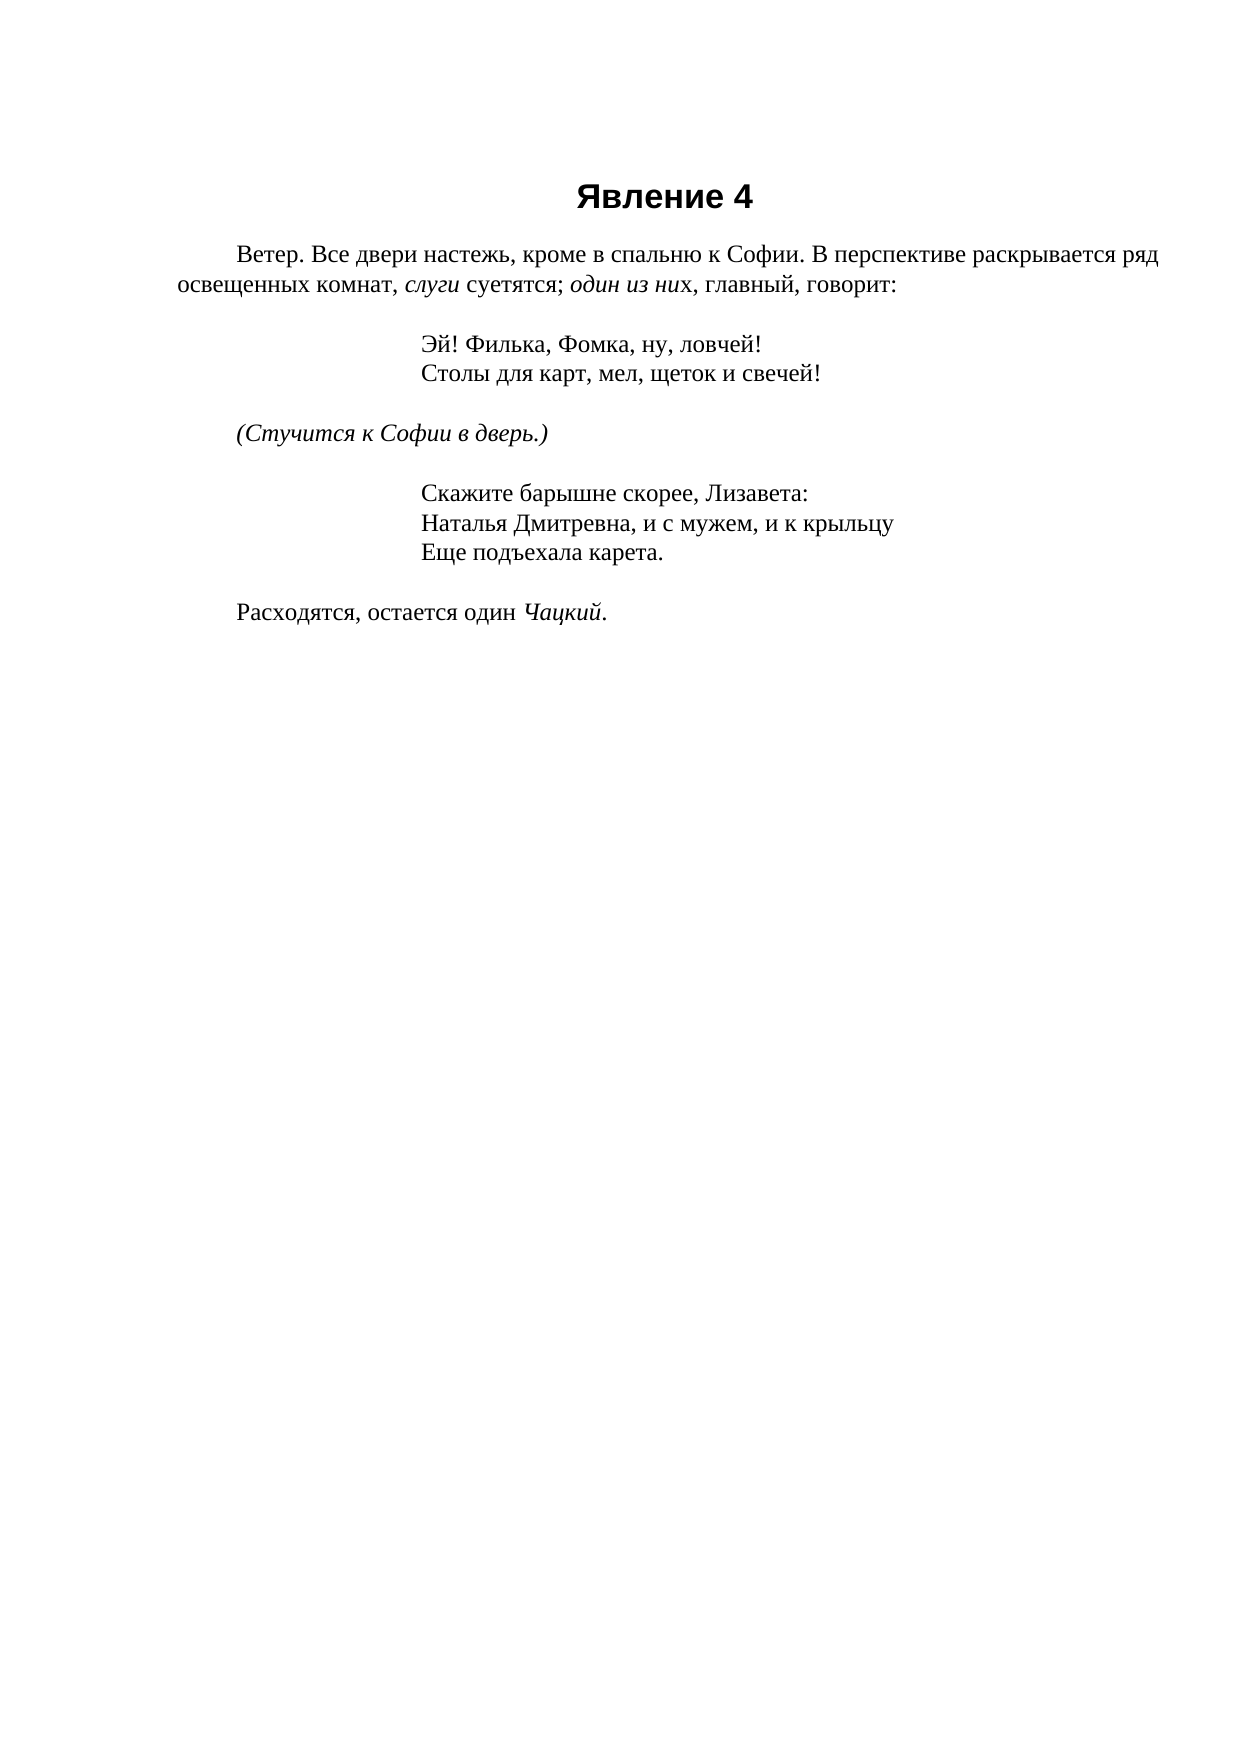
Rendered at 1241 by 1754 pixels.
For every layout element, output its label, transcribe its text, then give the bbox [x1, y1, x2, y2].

text Расходятся, остается один Чацкий. [236, 597, 1167, 626]
text Скажите барышне скорее, Лизавета: Наталья Дмитревна, и с мужем, и к крыльцу Еще подъехала карета. [421, 478, 895, 566]
text (Стучится к Софии в дверь.) [236, 418, 1167, 447]
text Явление 4 [252, 176, 1077, 216]
text Ветер. Все двери настежь, кроме в спальню к Софии. В перспективе раскрывается ряд освещенных комнат, слуги суетятся; один из них, главный, говорит: [177, 239, 1161, 297]
text Эй! Филька, Фомка, ну, ловчей! Столы для карт, мел, щеток и свечей! [421, 329, 823, 387]
